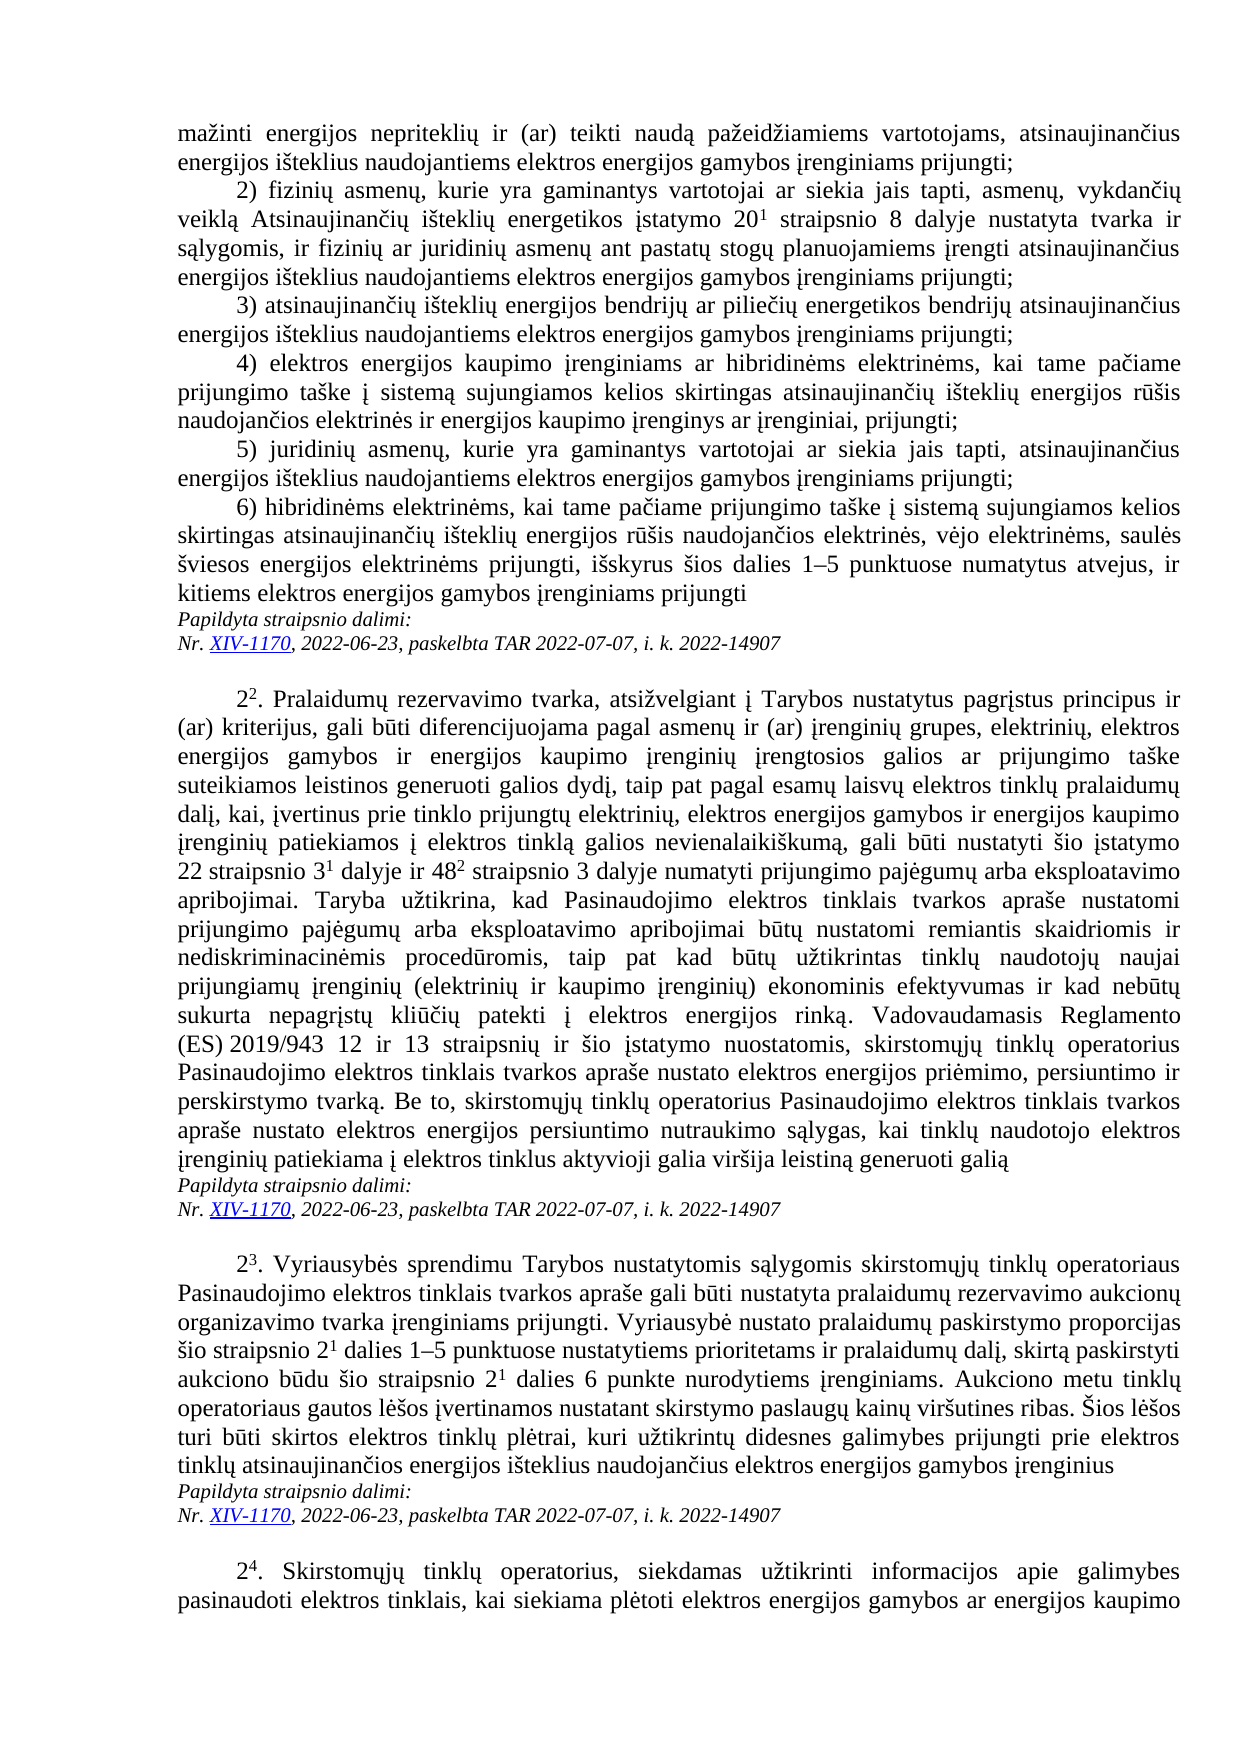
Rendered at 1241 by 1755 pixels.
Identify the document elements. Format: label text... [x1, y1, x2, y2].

text Nr. XIV-1170, 2022-06-23, paskelbta TAR 2022-07-07, i. k. 2022-14907 [177, 1503, 1181, 1527]
text 22. Pralaidumų rezervavimo tvarka, atsižvelgiant į Tarybos nustatytus pagrįstus principus ir (ar) kriterijus, gali būti diferencijuojama pagal asmenų ir (ar) įrenginių grupes, elektrinių, elektros energijos gamybos ir energijos kaupimo įrenginių įrengtosios galios ar prijungimo taške suteikiamos leistinos generuoti galios dydį, taip pat pagal esamų laisvų elektros tinklų pralaidumų dalį, kai, įvertinus prie tinklo prijungtų elektrinių, elektros energijos gamybos ir energijos kaupimo įrenginių patiekiamos į elektros tinklą galios nevienalaikiškumą, gali būti nustatyti šio įstatymo 22 straipsnio 31 dalyje ir 482 straipsnio 3 dalyje numatyti prijungimo pajėgumų arba eksploatavimo apribojimai. Taryba užtikrina, kad Pasinaudojimo elektros tinklais tvarkos apraše nustatomi prijungimo pajėgumų arba eksploatavimo apribojimai būtų nustatomi remiantis skaidriomis ir nediskriminacinėmis procedūromis, taip pat kad būtų užtikrintas tinklų naudotojų naujai prijungiamų įrenginių (elektrinių ir kaupimo įrenginių) ekonominis efektyvumas ir kad nebūtų sukurta nepagrįstų kliūčių patekti į elektros energijos rinką. Vadovaudamasis Reglamento (ES) 2019/943 12 ir 13 straipsnių ir šio įstatymo nuostatomis, skirstomųjų tinklų operatorius Pasinaudojimo elektros tinklais tvarkos apraše nustato elektros energijos priėmimo, persiuntimo ir perskirstymo tvarką. Be to, skirstomųjų tinklų operatorius Pasinaudojimo elektros tinklais tvarkos apraše nustato elektros energijos persiuntimo nutraukimo sąlygas, kai tinklų naudotojo elektros įrenginių patiekiama į elektros tinklus aktyvioji galia viršija leistiną generuoti galią [177, 684, 1181, 1172]
text 23. Vyriausybės sprendimu Tarybos nustatytomis sąlygomis skirstomųjų tinklų operatoriaus Pasinaudojimo elektros tinklais tvarkos apraše gali būti nustatyta pralaidumų rezervavimo aukcionų organizavimo tvarka įrenginiams prijungti. Vyriausybė nustato pralaidumų paskirstymo proporcijas šio straipsnio 21 dalies 1–5 punktuose nustatytiems prioritetams ir pralaidumų dalį, skirtą paskirstyti aukciono būdu šio straipsnio 21 dalies 6 punkte nurodytiems įrenginiams. Aukciono metu tinklų operatoriaus gautos lėšos įvertinamos nustatant skirstymo paslaugų kainų viršutines ribas. Šios lėšos turi būti skirtos elektros tinklų plėtrai, kuri užtikrintų didesnes galimybes prijungti prie elektros tinklų atsinaujinančios energijos išteklius naudojančius elektros energijos gamybos įrenginius [177, 1249, 1181, 1479]
text Papildyta straipsnio dalimi: [177, 607, 1181, 631]
text 6) hibridinėms elektrinėms, kai tame pačiame prijungimo taške į sistemą sujungiamos kelios skirtingas atsinaujinančių išteklių energijos rūšis naudojančios elektrinės, vėjo elektrinėms, saulės šviesos energijos elektrinėms prijungti, išskyrus šios dalies 1–5 punktuose numatytus atvejus, ir kitiems elektros energijos gamybos įrenginiams prijungti [177, 492, 1181, 607]
text Nr. XIV-1170, 2022-06-23, paskelbta TAR 2022-07-07, i. k. 2022-14907 [177, 631, 1181, 655]
text 3) atsinaujinančių išteklių energijos bendrijų ar piliečių energetikos bendrijų atsinaujinančius energijos išteklius naudojantiems elektros energijos gamybos įrenginiams prijungti; [177, 291, 1181, 348]
text mažinti energijos nepriteklių ir (ar) teikti naudą pažeidžiamiems vartotojams, atsinaujinančius energijos išteklius naudojantiems elektros energijos gamybos įrenginiams prijungti; [177, 118, 1181, 176]
text 4) elektros energijos kaupimo įrenginiams ar hibridinėms elektrinėms, kai tame pačiame prijungimo taške į sistemą sujungiamos kelios skirtingas atsinaujinančių išteklių energijos rūšis naudojančios elektrinės ir energijos kaupimo įrenginys ar įrenginiai, prijungti; [177, 348, 1181, 434]
text Nr. XIV-1170, 2022-06-23, paskelbta TAR 2022-07-07, i. k. 2022-14907 [177, 1197, 1181, 1221]
text 5) juridinių asmenų, kurie yra gaminantys vartotojai ar siekia jais tapti, atsinaujinančius energijos išteklius naudojantiems elektros energijos gamybos įrenginiams prijungti; [177, 434, 1181, 492]
text 2) fizinių asmenų, kurie yra gaminantys vartotojai ar siekia jais tapti, asmenų, vykdančių veiklą Atsinaujinančių išteklių energetikos įstatymo 201 straipsnio 8 dalyje nustatyta tvarka ir sąlygomis, ir fizinių ar juridinių asmenų ant pastatų stogų planuojamiems įrengti atsinaujinančius energijos išteklius naudojantiems elektros energijos gamybos įrenginiams prijungti; [177, 176, 1181, 291]
text 24. Skirstomųjų tinklų operatorius, siekdamas užtikrinti informacijos apie galimybes pasinaudoti elektros tinklais, kai siekiama plėtoti elektros energijos gamybos ar energijos kaupimo [177, 1556, 1181, 1614]
text Papildyta straipsnio dalimi: [177, 1479, 1181, 1503]
text Papildyta straipsnio dalimi: [177, 1172, 1181, 1197]
